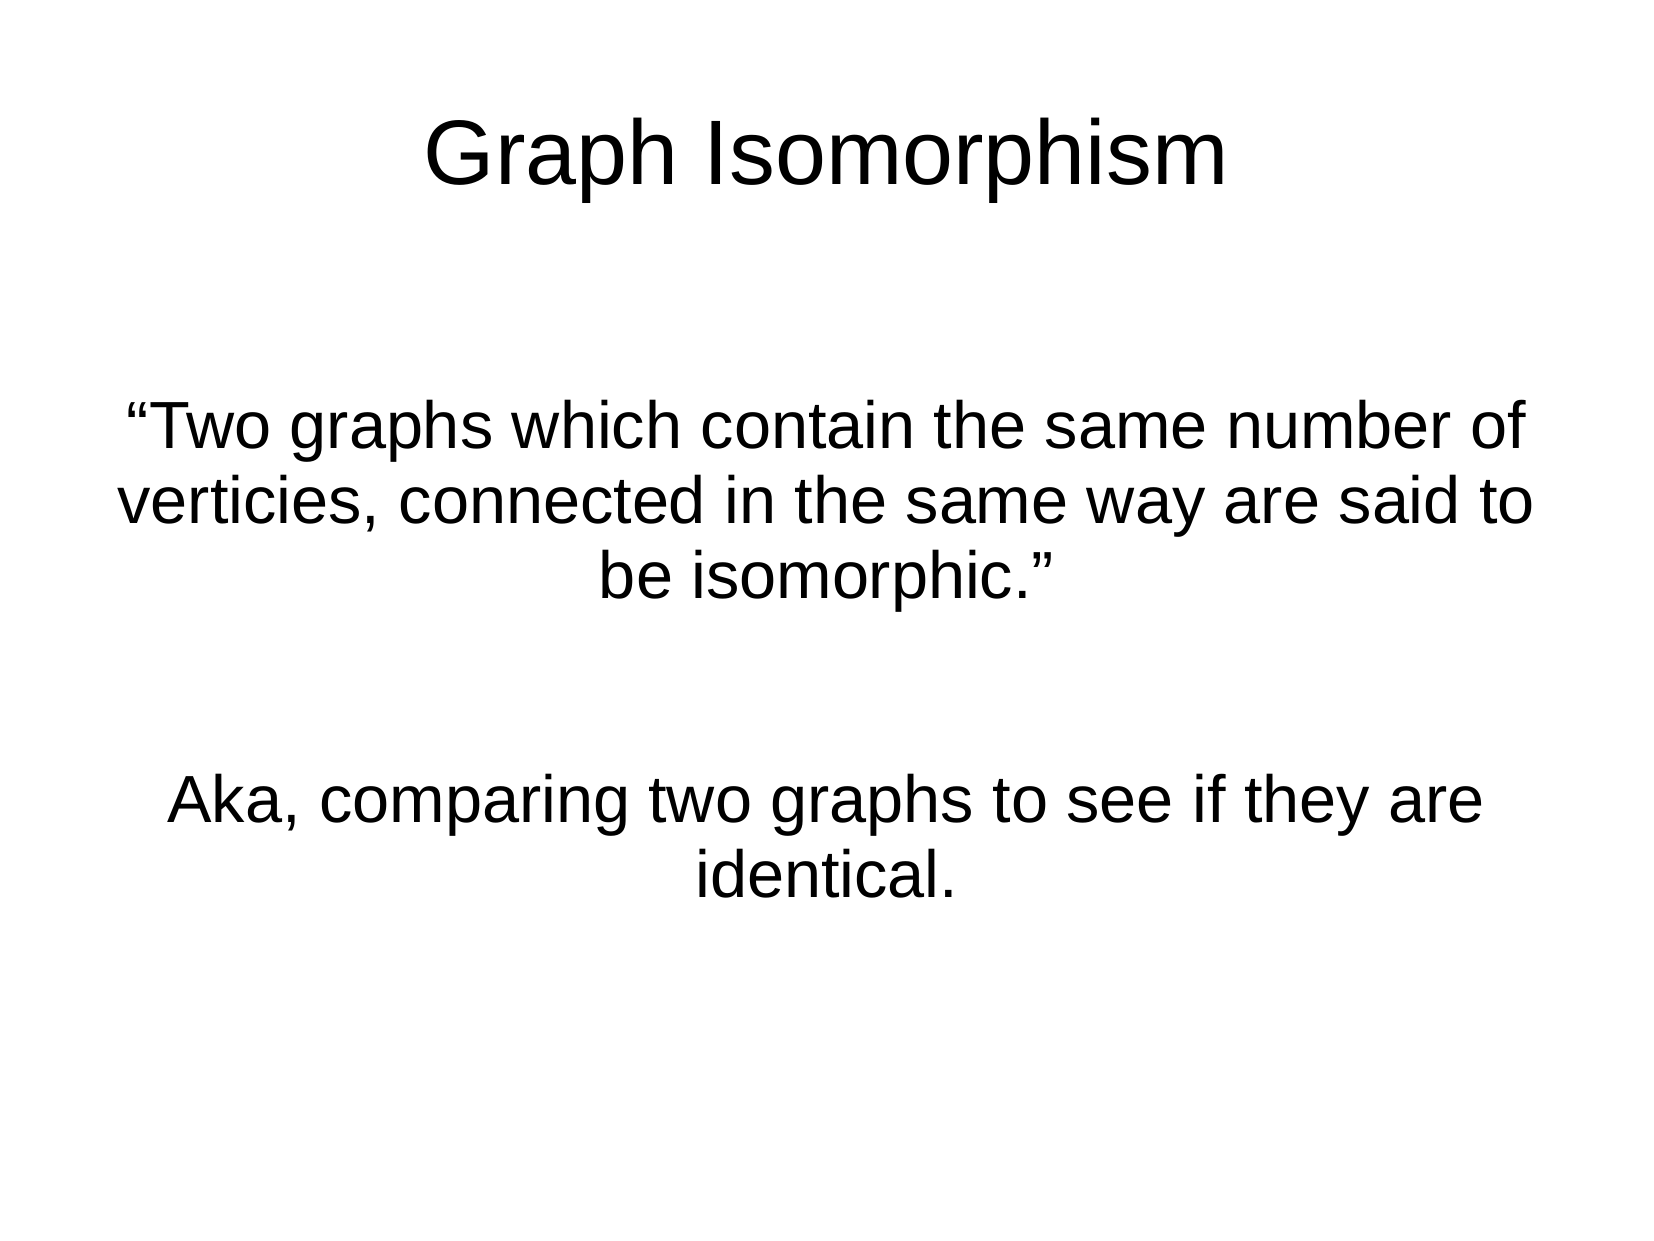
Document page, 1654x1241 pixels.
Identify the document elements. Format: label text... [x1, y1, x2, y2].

subtitle “Two graphs which contain the same number of verticies, connected in the same way are said to be isomorphic.” Aka, comparing two graphs to see if they are identical. [82, 290, 1571, 1010]
title Graph Isomorphism [82, 49, 1571, 257]
